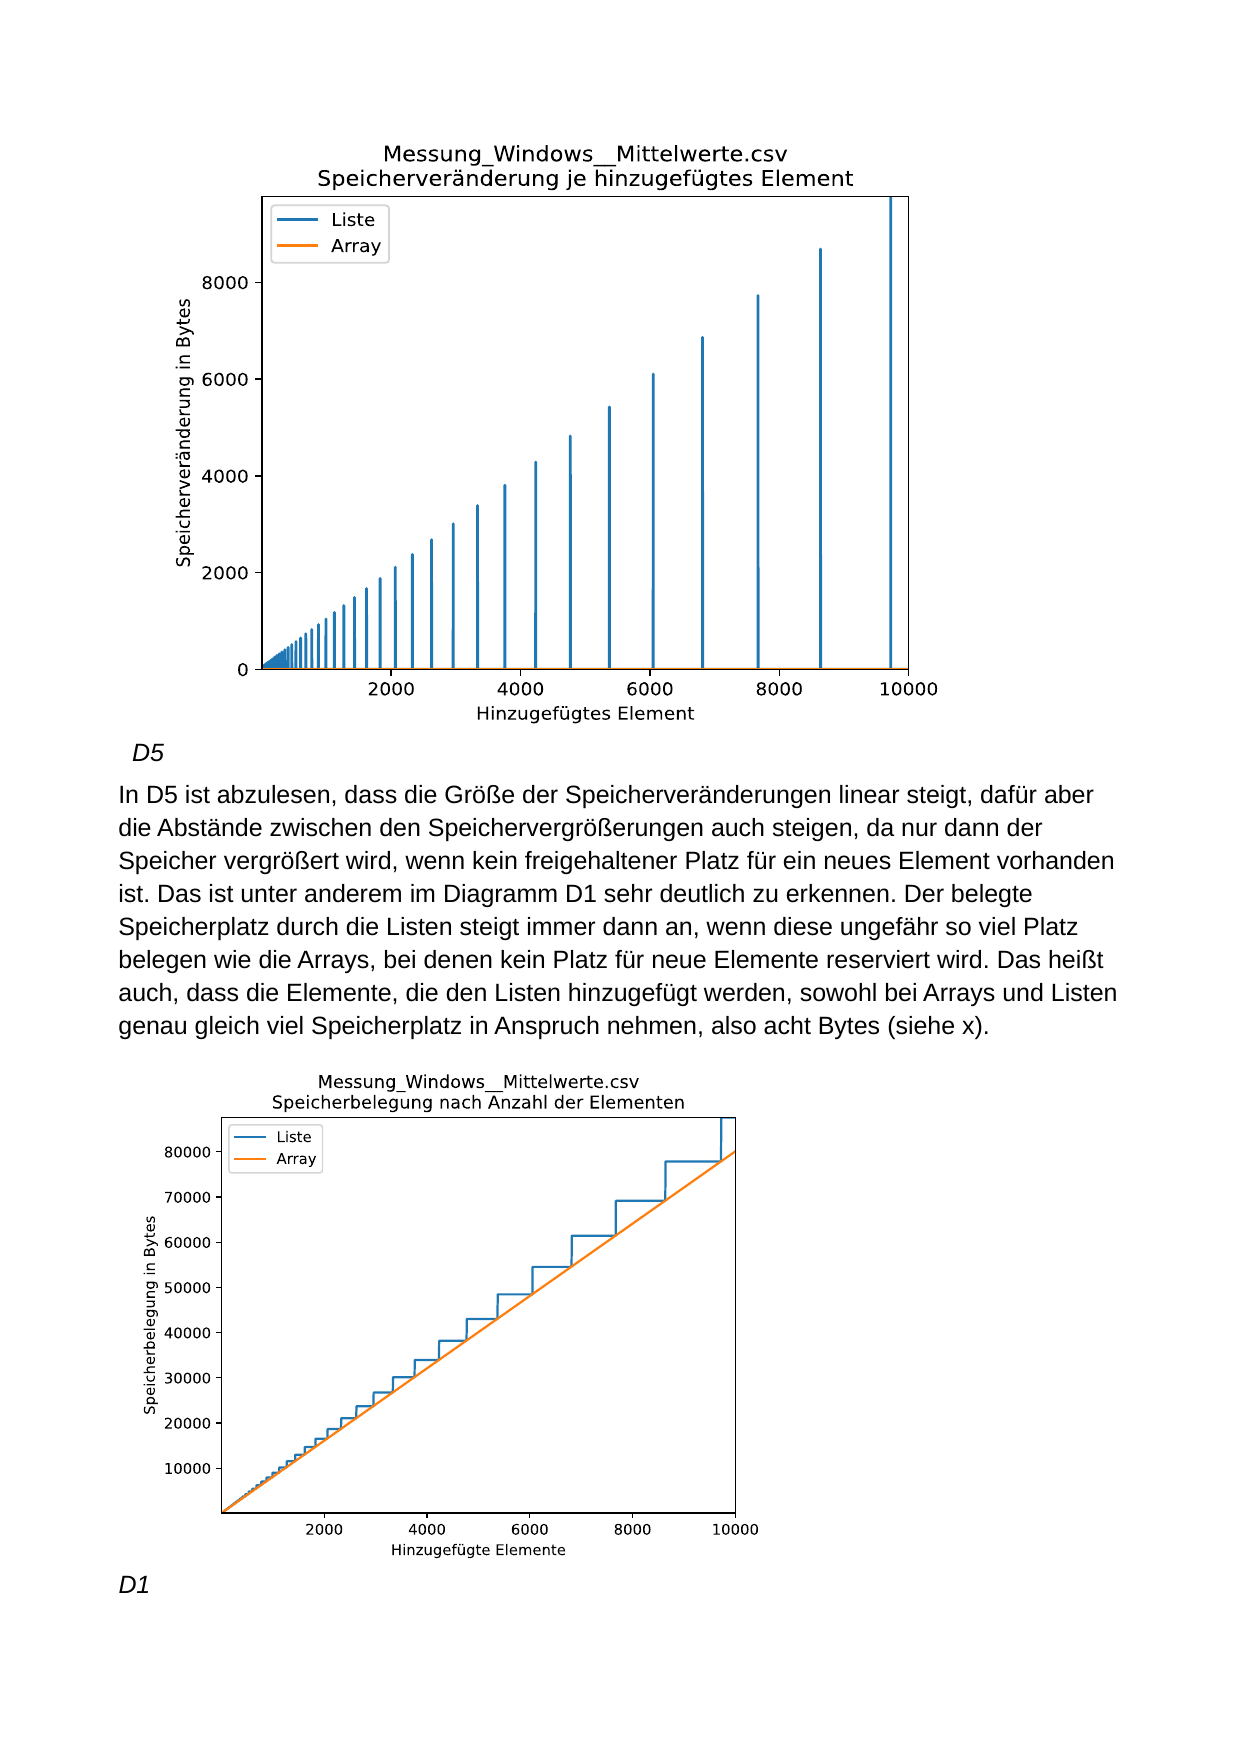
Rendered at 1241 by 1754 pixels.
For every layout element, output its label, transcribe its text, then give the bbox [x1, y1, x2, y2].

text D1 [118, 1068, 804, 1599]
text In D5 ist abzulesen, dass die Größe der Speicherveränderungen linear steigt, dafür aber die Abstände zwischen den Speichervergrößerungen auch steigen, da nur dann der Speicher vergrößert wird, wenn kein freigehaltener Platz für ein neues Element vorhanden ist. Das ist unter anderem im Diagramm D1 sehr deutlich zu erkennen. Der belegte Speicherplatz durch die Listen steigt immer dann an, wenn diese ungefähr so viel Platz belegen wie die Arrays, bei denen kein Platz für neue Elemente reserviert wird. Das heißt auch, dass die Elemente, die den Listen hinzugefügt werden, sowohl bei Arrays und Listen genau gleich viel Speicherplatz in Anspruch nehmen, also acht Bytes (siehe x). [118, 118, 1122, 1040]
text D5 [132, 134, 996, 766]
